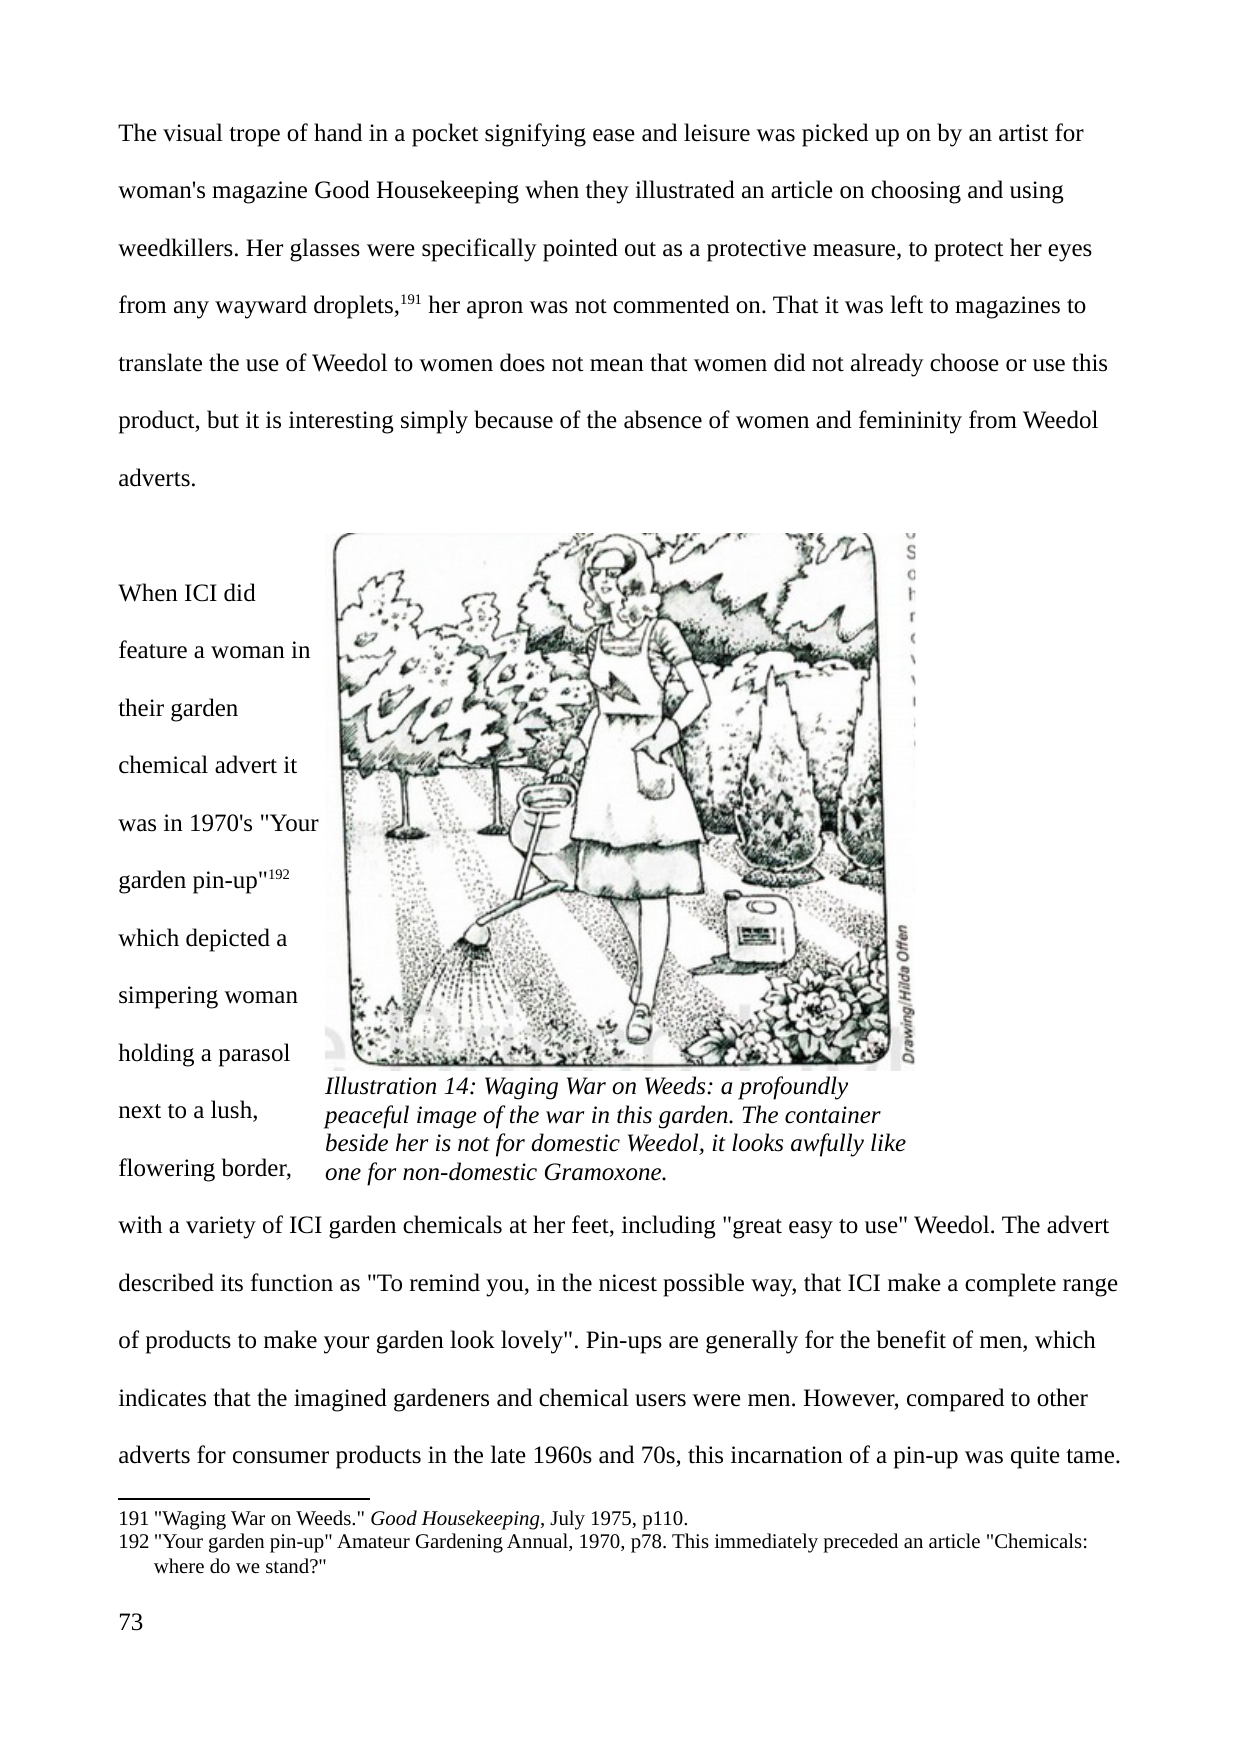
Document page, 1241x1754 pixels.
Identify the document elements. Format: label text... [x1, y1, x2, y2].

text Illustration 14: Waging War on Weeds: a profoundly peaceful image of the war in this garden. The container beside her is not for domestic Weedol, it looks awfully like one for non-domestic Gramoxone. [325, 1071, 915, 1186]
text When ICI did feature a woman in their garden chemical advert it was in 1970's "Your garden pin-up" which depicted a simpering woman holding a parasol next to a lush, flowering border, with a variety of ICI garden chemicals at her feet, including "great easy to use" Weedol. The advert described its function as "To remind you, in the nicest possible way, that ICI make a complete range of products to make your garden look lovely". Pin-ups are generally for the benefit of men, which indicates that the imagined gardeners and chemical users were men. However, compared to other adverts for consumer products in the late 1960s and 70s, this incarnation of a pin-up was quite tame. [118, 1071, 1122, 1469]
text The visual trope of hand in a pocket signifying ease and leisure was picked up on by an artist for woman's magazine Good Housekeeping when they illustrated an article on choosing and using weedkillers. Her glasses were specifically pointed out as a protective measure, to protect her eyes from any wayward droplets, her apron was not commented on. That it was left to magazines to translate the use of Weedol to women does not mean that women did not already choose or use this product, but it is interesting simply because of the absence of women and femininity from Weedol adverts. [118, 118, 1122, 492]
text "Waging War on Weeds." Good Housekeeping, July 1975, p110. [118, 1505, 1122, 1529]
picture [324, 533, 916, 1071]
text "Your garden pin-up" Amateur Gardening Annual, 1970, p78. This immediately preceded an article "Chemicals: where do we stand?" [118, 1529, 1122, 1578]
